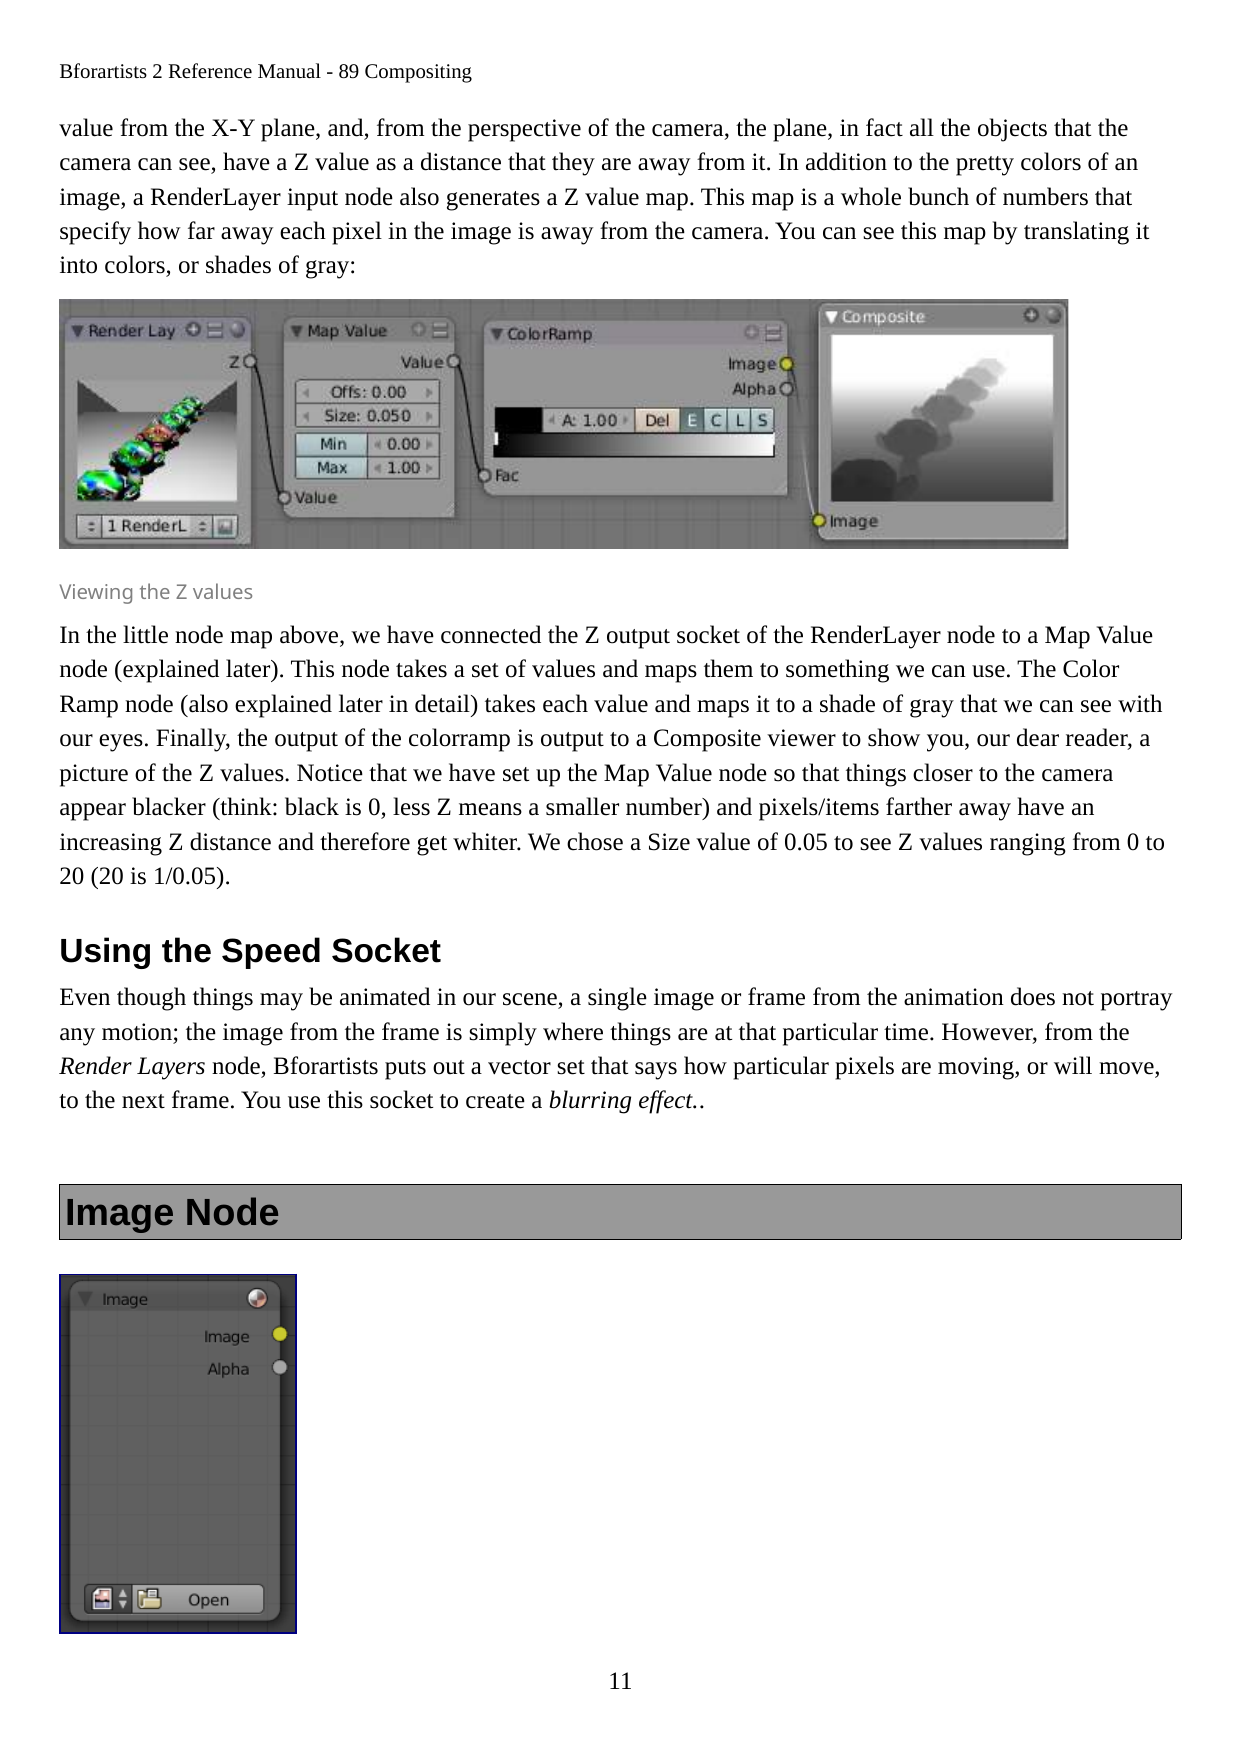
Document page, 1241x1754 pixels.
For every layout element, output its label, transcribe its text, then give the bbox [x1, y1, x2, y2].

text Viewing the Z values [59, 574, 1181, 605]
picture [61, 1275, 295, 1632]
text In the little node map above, we have connected the Z output socket of the RenderLayer node to a Map Value node (explained later). This node takes a set of values and maps them to something we can use. The Color Ramp node (also explained later in detail) takes each value and maps it to a shade of gray that we can see with our eyes. Finally, the output of the colorramp is output to a Composite viewer to show you, our dear reader, a picture of the Z values. Notice that we have set up the Map Value node so that things closer to the camera appear blacker (think: black is 0, less Z means a smaller number) and pixels/items farther away have an increasing Z distance and therefore get whiter. We chose a Size value of 0.05 to see Z values ranging from 0 to 20 (20 is 1/0.05). [59, 620, 1181, 890]
picture [59, 299, 1069, 549]
subtitle Using the Speed Socket [59, 931, 1181, 970]
text value from the X-Y plane, and, from the perspective of the camera, the plane, in fact all the objects that the camera can see, have a Z value as a distance that they are away from it. In addition to the pretty colors of an image, a RenderLayer input node also generates a Z value map. This map is a whole bunch of numbers that specify how far away each pixel in the image is away from the camera. You can see this map by translating it into colors, or shades of gray: [59, 113, 1181, 279]
text Even though things may be animated in our scene, a single image or frame from the animation does not portray any motion; the image from the frame is simply where things are at that particular time. However, from the Render Layers node, Bforartists puts out a vector set that says how particular pixels are moving, or will move, to the next frame. You use this socket to create a blurring effect.. [59, 982, 1181, 1114]
table_header Image Node [60, 1185, 1181, 1239]
